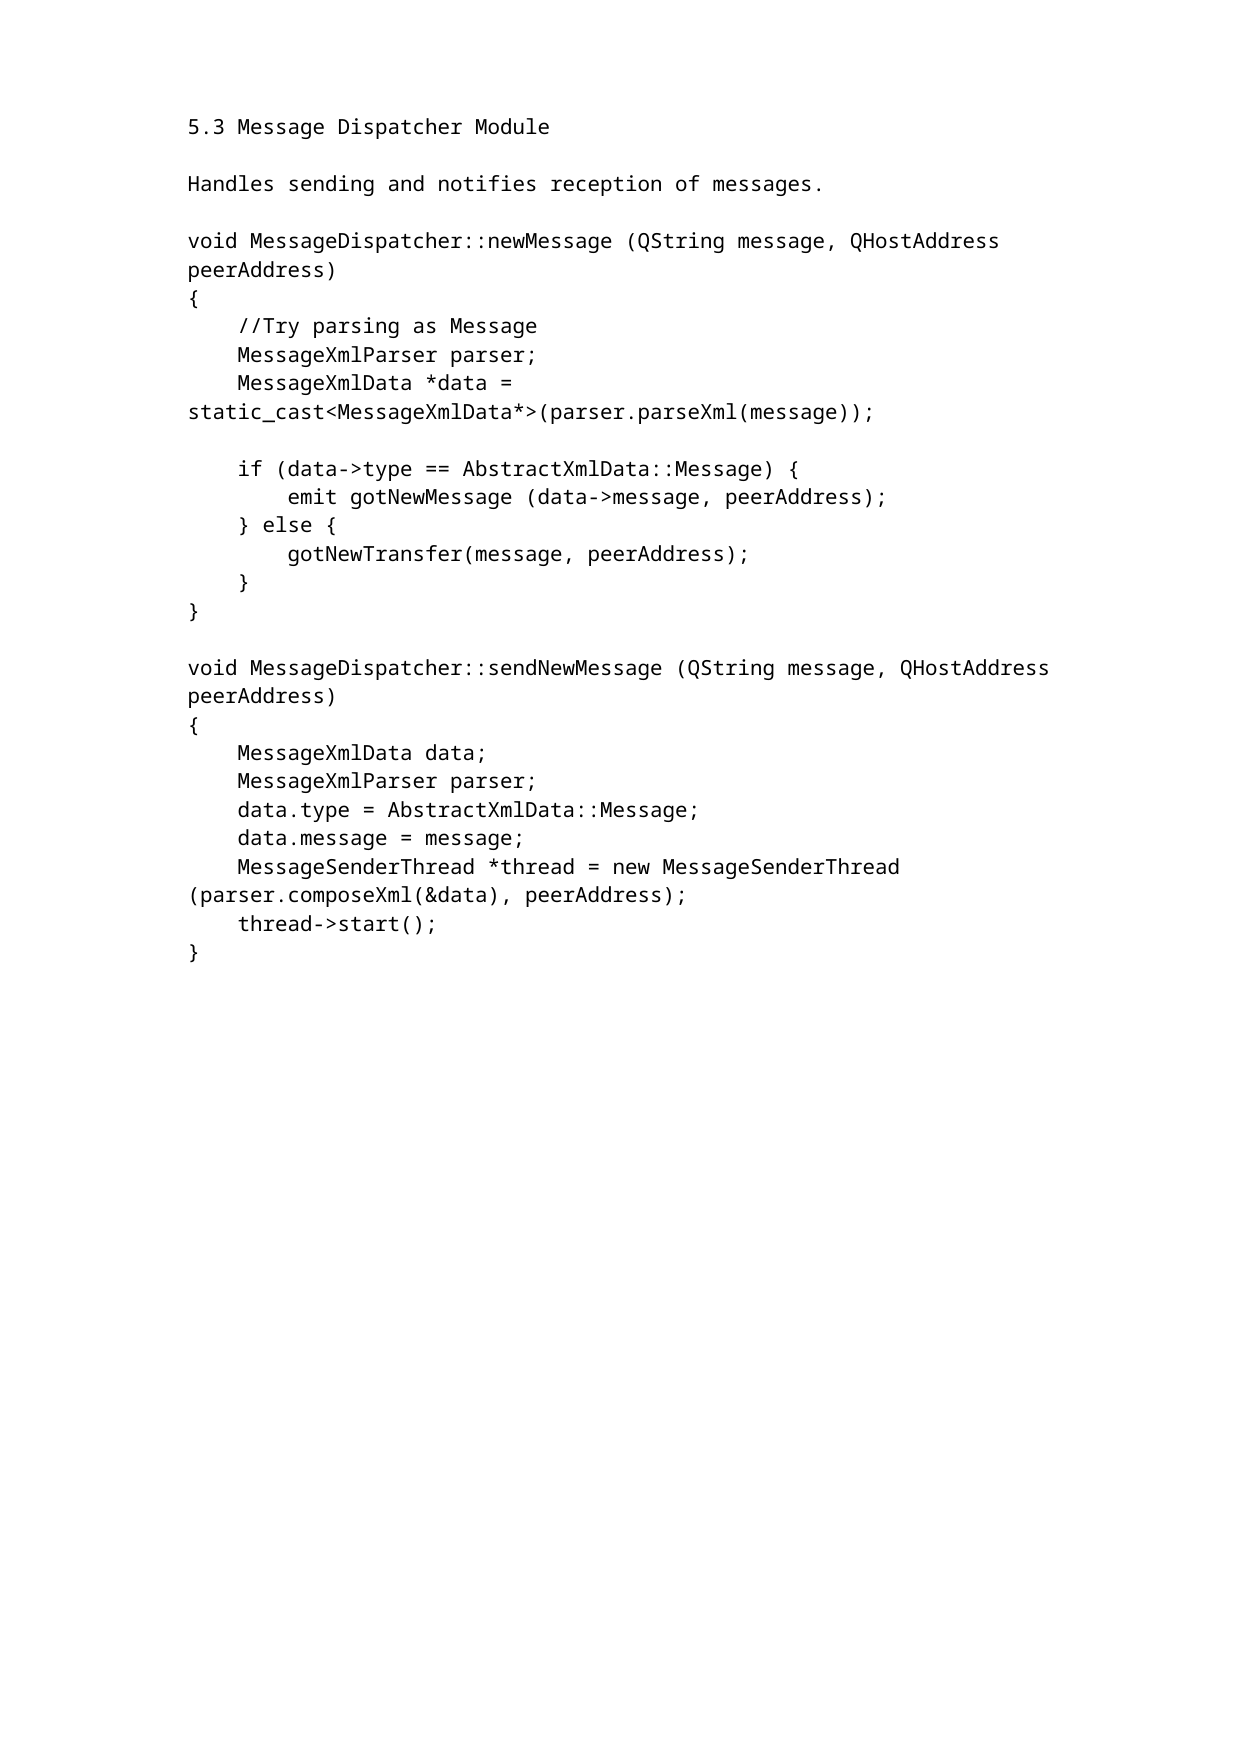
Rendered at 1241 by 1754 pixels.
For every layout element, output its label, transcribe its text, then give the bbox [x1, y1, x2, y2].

text } [187, 937, 1091, 966]
text //Try parsing as Message [187, 312, 1091, 340]
text 5.3 Message Dispatcher Module [187, 112, 1091, 141]
text void MessageDispatcher::sendNewMessage (QString message, QHostAddress peerAddress) [187, 653, 1091, 710]
text gotNewTransfer(message, peerAddress); [187, 539, 1091, 567]
text emit gotNewMessage (data->message, peerAddress); [187, 482, 1091, 511]
text { [187, 283, 1091, 312]
text data.message = message; [187, 823, 1091, 852]
text } [187, 596, 1091, 624]
text MessageXmlParser parser; [187, 767, 1091, 795]
text { [187, 710, 1091, 738]
text MessageXmlParser parser; [187, 340, 1091, 368]
text MessageXmlData *data = static_cast<MessageXmlData*>(parser.parseXml(message)); [187, 368, 1091, 425]
text Handles sending and notifies reception of messages. [187, 169, 1091, 198]
text if (data->type == AbstractXmlData::Message) { [187, 454, 1091, 482]
text MessageSenderThread *thread = new MessageSenderThread (parser.composeXml(&data), peerAddress); [187, 852, 1091, 909]
text data.type = AbstractXmlData::Message; [187, 795, 1091, 823]
text thread->start(); [187, 909, 1091, 937]
text } [187, 567, 1091, 596]
text MessageXmlData data; [187, 738, 1091, 767]
text void MessageDispatcher::newMessage (QString message, QHostAddress peerAddress) [187, 226, 1091, 283]
text } else { [187, 511, 1091, 539]
